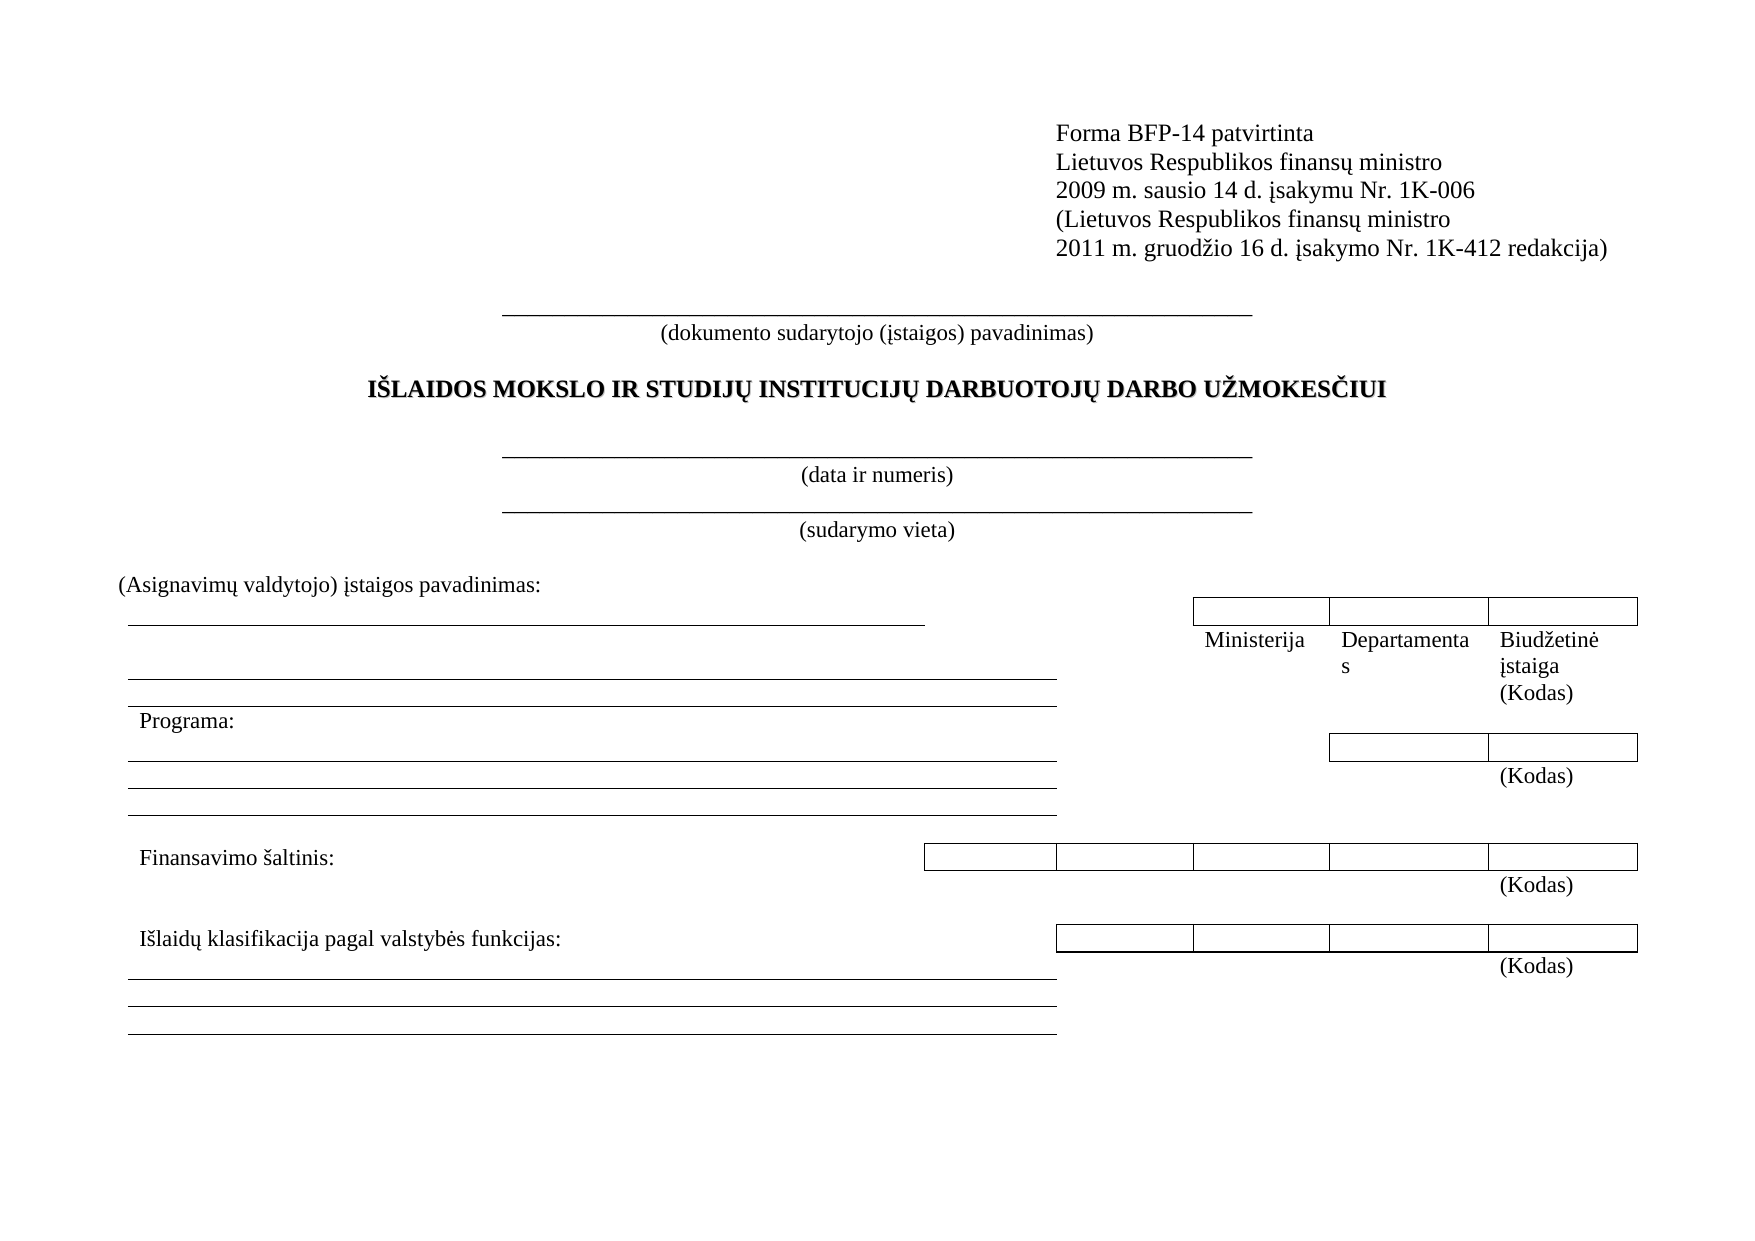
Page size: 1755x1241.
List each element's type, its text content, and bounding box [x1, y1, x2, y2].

text (dokumento sudarytojo (įstaigos) pavadinimas) [118, 319, 1636, 346]
text ____________________________________________________________ [118, 432, 1636, 461]
table_cell [1330, 844, 1488, 870]
table_cell [1330, 979, 1488, 1006]
table_cell (Kodas) [1488, 871, 1637, 898]
table_cell [1057, 733, 1193, 761]
table_cell [128, 625, 1057, 678]
table_cell [1057, 844, 1193, 870]
table_cell [1330, 679, 1488, 706]
table_cell Finansavimo šaltinis: [128, 843, 924, 870]
table_cell [1193, 1006, 1330, 1033]
table_cell [925, 844, 1056, 870]
text 2011 m. gruodžio 16 d. įsakymo Nr. 1K-412 redakcija) [1056, 233, 1636, 262]
table_cell Išlaidų klasifikacija pagal valstybės funkcijas: [128, 924, 1056, 951]
table_cell [925, 871, 1057, 898]
table_cell [1488, 815, 1637, 843]
table_cell [1488, 1006, 1637, 1033]
table_cell [1488, 898, 1637, 924]
table_cell [1057, 898, 1193, 924]
table_cell [1193, 679, 1330, 706]
table_cell [1330, 788, 1488, 815]
table_cell [1057, 953, 1193, 979]
table_cell [128, 898, 924, 924]
table_cell [1488, 979, 1637, 1006]
table_cell [1193, 815, 1330, 843]
table_cell [1057, 1006, 1193, 1033]
table_cell [1330, 815, 1488, 843]
table_cell [1057, 925, 1193, 951]
table_cell [128, 951, 1057, 979]
table_cell [128, 870, 924, 898]
table_cell [1330, 762, 1488, 788]
table_header [925, 597, 1057, 625]
text ____________________________________________________________ [118, 291, 1636, 319]
table_cell [1330, 898, 1488, 924]
table_cell [1193, 979, 1330, 1006]
table_cell (Kodas) [1488, 953, 1637, 979]
text Forma BFP-14 patvirtinta [1056, 118, 1636, 147]
table_cell [1330, 925, 1488, 951]
table_cell [1330, 1006, 1488, 1033]
table_cell [128, 680, 1057, 706]
table_cell [1057, 788, 1193, 815]
table_cell [1489, 734, 1637, 761]
table_cell [1057, 979, 1193, 1006]
table_cell [128, 733, 1057, 761]
table_cell [1489, 925, 1637, 951]
table_cell [1057, 625, 1193, 678]
table_cell [1057, 679, 1193, 706]
table_cell [1488, 706, 1637, 733]
text Lietuvos Respublikos finansų ministro [1056, 147, 1636, 176]
table_header [1330, 598, 1488, 625]
table_cell [128, 1007, 1057, 1033]
text (sudarymo vieta) [118, 516, 1636, 542]
table_cell [1489, 844, 1637, 870]
text ____________________________________________________________ [118, 487, 1636, 516]
table_cell [1057, 706, 1193, 733]
table_cell [1057, 815, 1193, 843]
table_cell Biudžetinė įstaiga [1488, 626, 1637, 678]
table_cell [1193, 871, 1330, 898]
table_cell [1194, 844, 1329, 870]
table_cell [1193, 898, 1330, 924]
table_cell [128, 762, 1057, 788]
table_cell [925, 816, 1057, 843]
table_cell Departamentas [1330, 626, 1488, 678]
table_cell [1193, 733, 1329, 761]
table_cell [128, 816, 924, 843]
table_cell (Kodas) [1488, 762, 1637, 788]
table_header [1194, 598, 1329, 625]
table_cell [1488, 788, 1637, 815]
table_cell [925, 898, 1057, 924]
table_cell [1330, 871, 1488, 898]
text (Lietuvos Respublikos finansų ministro [1056, 204, 1636, 233]
table_cell [1330, 734, 1488, 761]
table_cell [128, 980, 1057, 1006]
table_cell Ministerija [1193, 626, 1330, 678]
table_header [1489, 598, 1637, 625]
table_cell [1194, 925, 1329, 951]
table_cell [1330, 953, 1488, 979]
table_cell [1057, 871, 1193, 898]
table_cell [1193, 788, 1330, 815]
table_cell (Kodas) [1488, 679, 1637, 706]
table_cell [1193, 953, 1330, 979]
table_cell [1193, 761, 1330, 788]
text (data ir numeris) [118, 461, 1636, 487]
table_header [128, 597, 924, 625]
table_cell Programa: [128, 707, 1057, 733]
text (Asignavimų valdytojo) įstaigos pavadinimas: [118, 571, 1636, 597]
table_cell [1193, 706, 1330, 733]
table_cell [1330, 706, 1488, 733]
text 2009 m. sausio 14 d. įsakymu Nr. 1K-006 [1056, 176, 1636, 204]
table_header [1057, 597, 1193, 625]
table_cell [1057, 761, 1193, 788]
table_cell [128, 789, 1057, 815]
text IŠLAIDOS MOKSLO IR STUDIJŲ INSTITUCIJŲ DARBUOTOJŲ DARBO UŽMOKESČIUI [118, 374, 1636, 403]
